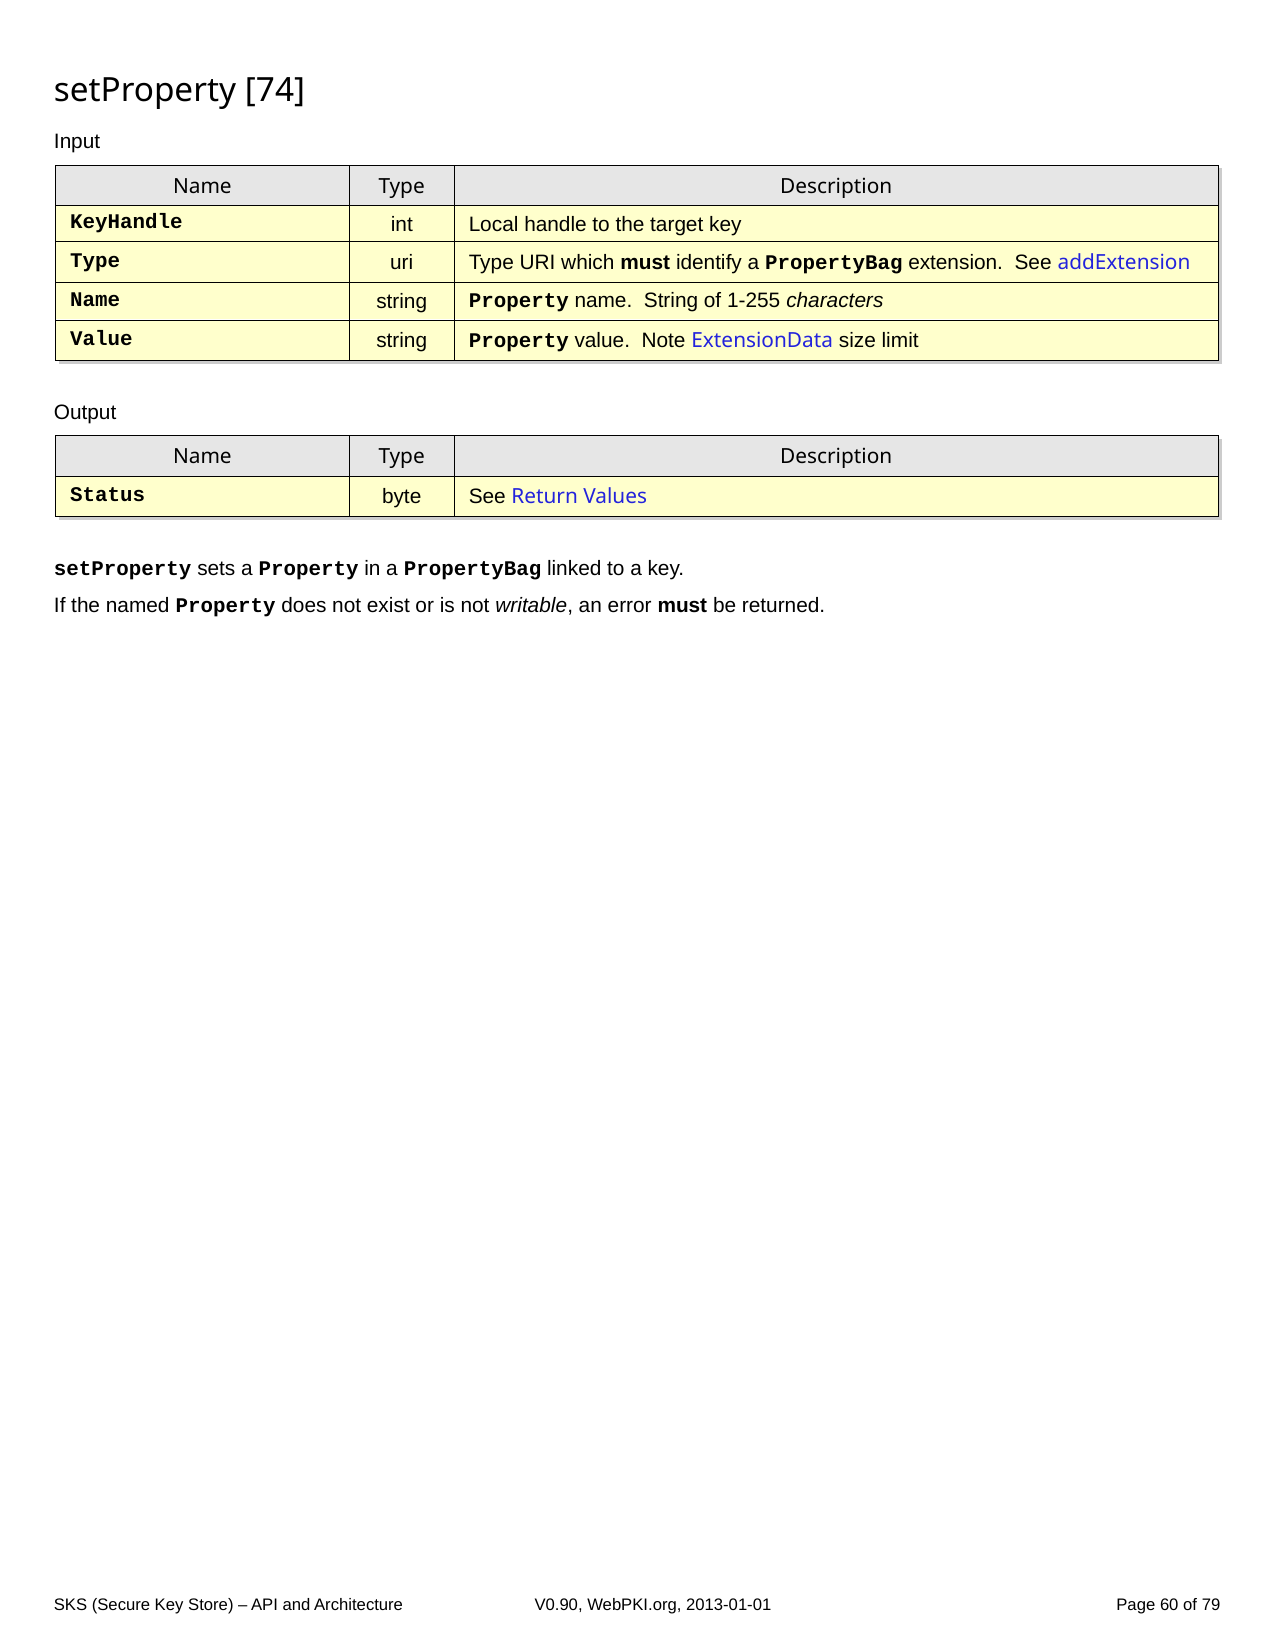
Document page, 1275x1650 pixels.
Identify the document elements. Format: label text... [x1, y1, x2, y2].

table_cell Type URI which must identify a PropertyBag extension. See addExtension [455, 242, 1218, 282]
table_cell int [350, 206, 454, 241]
table_header Name [56, 166, 349, 205]
table_cell Local handle to the target key [455, 206, 1218, 241]
table_header Name [56, 436, 349, 476]
text If the named Property does not exist or is not writable, an error must be returned. [54, 593, 1221, 619]
table_cell Value [56, 321, 349, 360]
subtitle setProperty [74] [54, 66, 1221, 111]
table_header Type [350, 166, 454, 205]
table_cell string [350, 321, 454, 360]
table_header Type [350, 436, 454, 476]
table_cell byte [350, 477, 454, 516]
table_cell Status [56, 477, 349, 516]
text Output [54, 399, 1221, 423]
table_header Description [455, 166, 1218, 205]
text setProperty sets a Property in a PropertyBag linked to a key. [54, 555, 1221, 581]
table_cell Property name. String of 1-255 characters [455, 283, 1218, 319]
table_cell Name [56, 283, 349, 319]
table_cell string [350, 283, 454, 319]
table_cell uri [350, 242, 454, 282]
table_header Description [455, 436, 1218, 476]
text Input [54, 129, 1221, 153]
table_cell Property value. Note ExtensionData size limit [455, 321, 1218, 360]
table_cell See Return Values [455, 477, 1218, 516]
table_cell Type [56, 242, 349, 282]
table_cell KeyHandle [56, 206, 349, 241]
